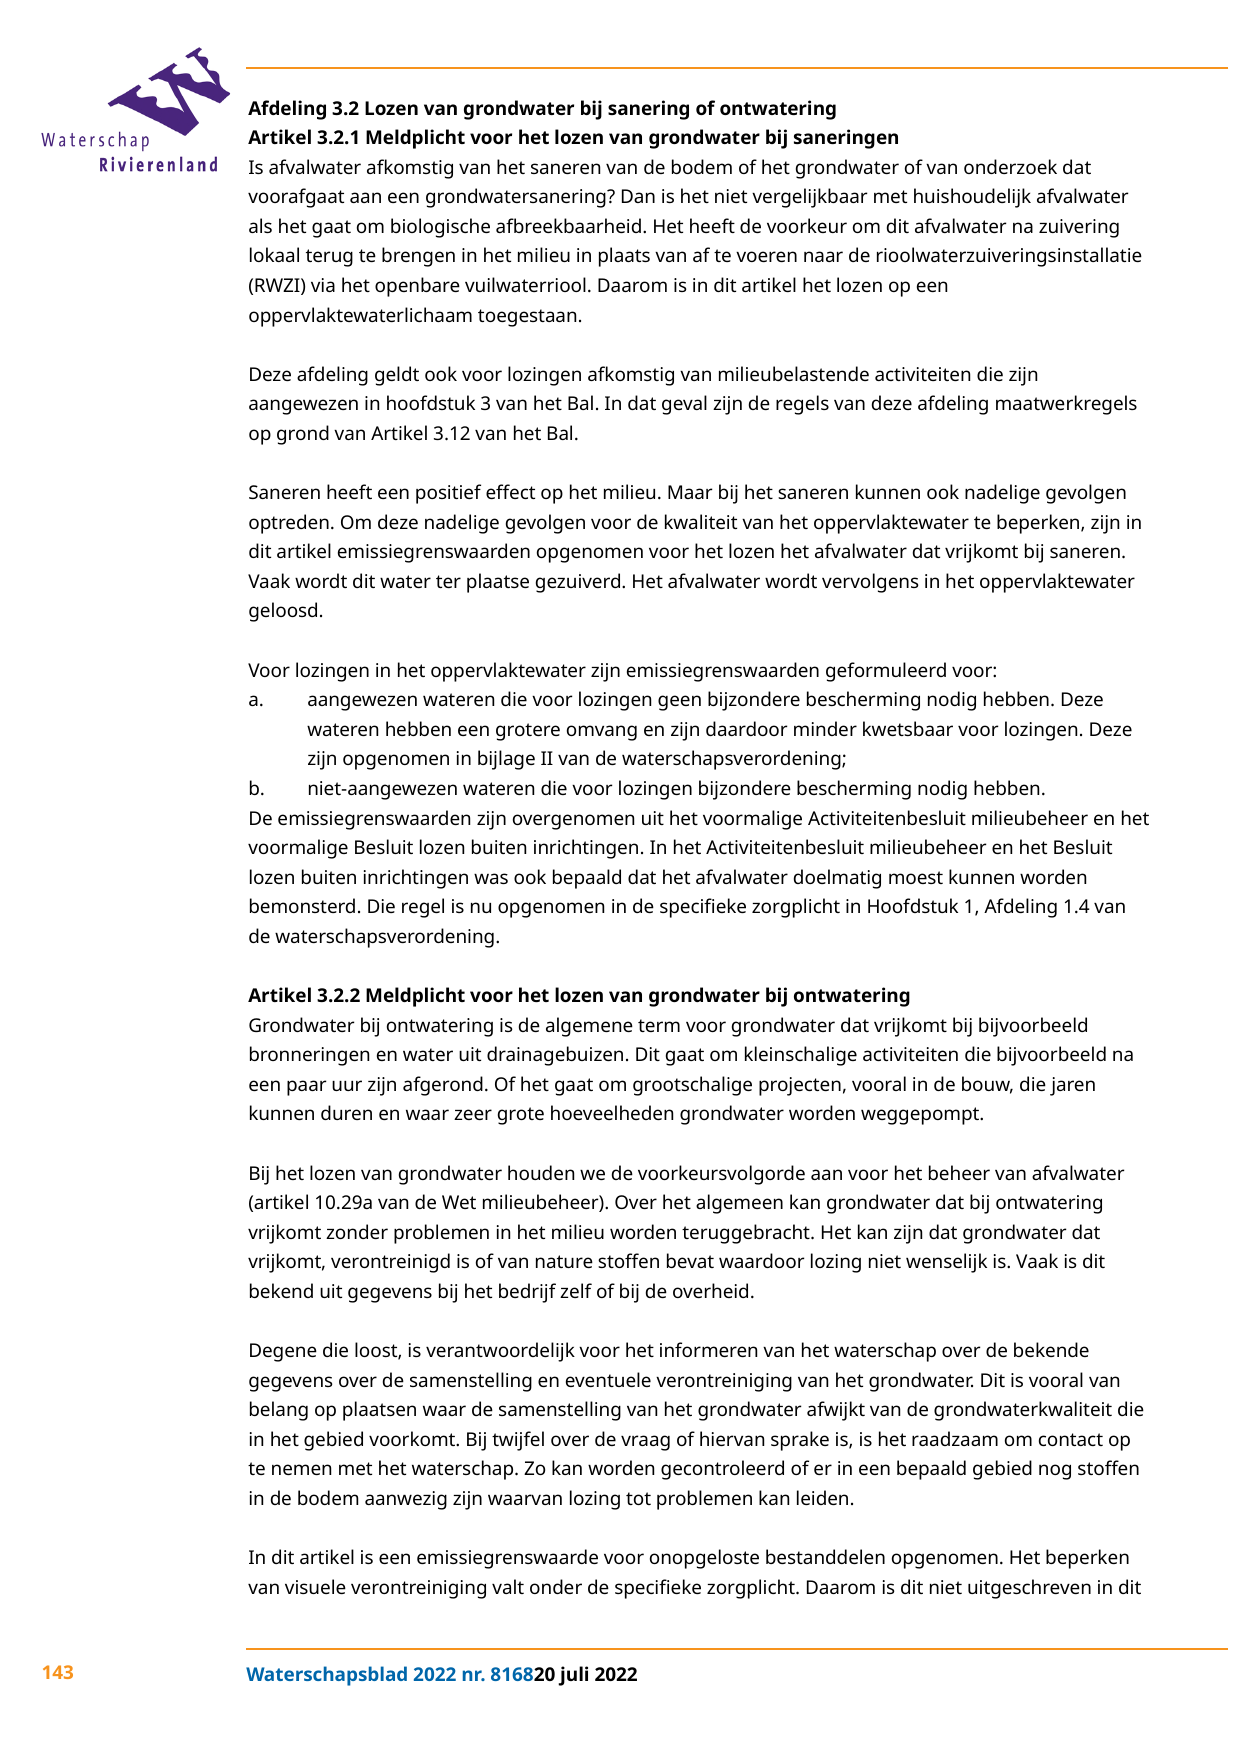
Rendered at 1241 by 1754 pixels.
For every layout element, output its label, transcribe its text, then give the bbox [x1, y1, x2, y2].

text Artikel 3.2.1 Meldplicht voor het lozen van grondwater bij saneringen [248, 124, 1152, 150]
text In dit artikel is een emissiegrenswaarde voor onopgeloste bestanddelen opgenomen. Het beperken van visuele verontreiniging valt onder de specifieke zorgplicht. Daarom is dit niet uitgeschreven in dit [248, 1544, 1152, 1600]
list niet-aangewezen wateren die voor lozingen bijzondere bescherming nodig hebben. [248, 775, 1152, 801]
text Deze afdeling geldt ook voor lozingen afkomstig van milieubelastende activiteiten die zijn aangewezen in hoofdstuk 3 van het Bal. In dat geval zijn de regels van deze afdeling maatwerkregels op grond van Artikel 3.12 van het Bal. [248, 361, 1152, 446]
text Afdeling 3.2 Lozen van grondwater bij sanering of ontwatering [248, 95, 1152, 121]
text Is afvalwater afkomstig van het saneren van de bodem of het grondwater of van onderzoek dat voorafgaat aan een grondwatersanering? Dan is het niet vergelijkbaar met huishoudelijk afvalwater als het gaat om biologische afbreekbaarheid. Het heeft de voorkeur om dit afvalwater na zuivering lokaal terug te brengen in het milieu in plaats van af te voeren naar de rioolwaterzuiveringsinstallatie (RWZI) via het openbare vuilwaterriool. Daarom is in dit artikel het lozen op een oppervlaktewaterlichaam toegestaan. [248, 154, 1152, 328]
list aangewezen wateren die voor lozingen geen bijzondere bescherming nodig hebben. Deze wateren hebben een grotere omvang en zijn daardoor minder kwetsbaar voor lozingen. Deze zijn opgenomen in bijlage II van de waterschapsverordening; [248, 686, 1152, 771]
picture [41, 47, 231, 172]
text Voor lozingen in het oppervlaktewater zijn emissiegrenswaarden geformuleerd voor: [248, 657, 1152, 683]
text Degene die loost, is verantwoordelijk voor het informeren van het waterschap over de bekende gegevens over de samenstelling en eventuele verontreiniging van het grondwater. Dit is vooral van belang op plaatsen waar de samenstelling van het grondwater afwijkt van de grondwaterkwaliteit die in het gebied voorkomt. Bij twijfel over de vraag of hiervan sprake is, is het raadzaam om contact op te nemen met het waterschap. Zo kan worden gecontroleerd of er in een bepaald gebied nog stoffen in de bodem aanwezig zijn waarvan lozing tot problemen kan leiden. [248, 1337, 1152, 1511]
text Bij het lozen van grondwater houden we de voorkeursvolgorde aan voor het beheer van afvalwater (artikel 10.29a van de Wet milieubeheer). Over het algemeen kan grondwater dat bij ontwatering vrijkomt zonder problemen in het milieu worden teruggebracht. Het kan zijn dat grondwater dat vrijkomt, verontreinigd is of van nature stoffen bevat waardoor lozing niet wenselijk is. Vaak is dit bekend uit gegevens bij het bedrijf zelf of bij de overheid. [248, 1160, 1152, 1304]
text Grondwater bij ontwatering is de algemene term voor grondwater dat vrijkomt bij bijvoorbeeld bronneringen en water uit drainagebuizen. Dit gaat om kleinschalige activiteiten die bijvoorbeeld na een paar uur zijn afgerond. Of het gaat om grootschalige projecten, vooral in de bouw, die jaren kunnen duren en waar zeer grote hoeveelheden grondwater worden weggepompt. [248, 1012, 1152, 1126]
text Artikel 3.2.2 Meldplicht voor het lozen van grondwater bij ontwatering [248, 982, 1152, 1008]
text Saneren heeft een positief effect op het milieu. Maar bij het saneren kunnen ook nadelige gevolgen optreden. Om deze nadelige gevolgen voor de kwaliteit van het oppervlaktewater te beperken, zijn in dit artikel emissiegrenswaarden opgenomen voor het lozen het afvalwater dat vrijkomt bij saneren. Vaak wordt dit water ter plaatse gezuiverd. Het afvalwater wordt vervolgens in het oppervlaktewater geloosd. [248, 479, 1152, 623]
text De emissiegrenswaarden zijn overgenomen uit het voormalige Activiteitenbesluit milieubeheer en het voormalige Besluit lozen buiten inrichtingen. In het Activiteitenbesluit milieubeheer en het Besluit lozen buiten inrichtingen was ook bepaald dat het afvalwater doelmatig moest kunnen worden bemonsterd. Die regel is nu opgenomen in de specifieke zorgplicht in Hoofdstuk 1, Afdeling 1.4 van de waterschapsverordening. [248, 805, 1152, 949]
